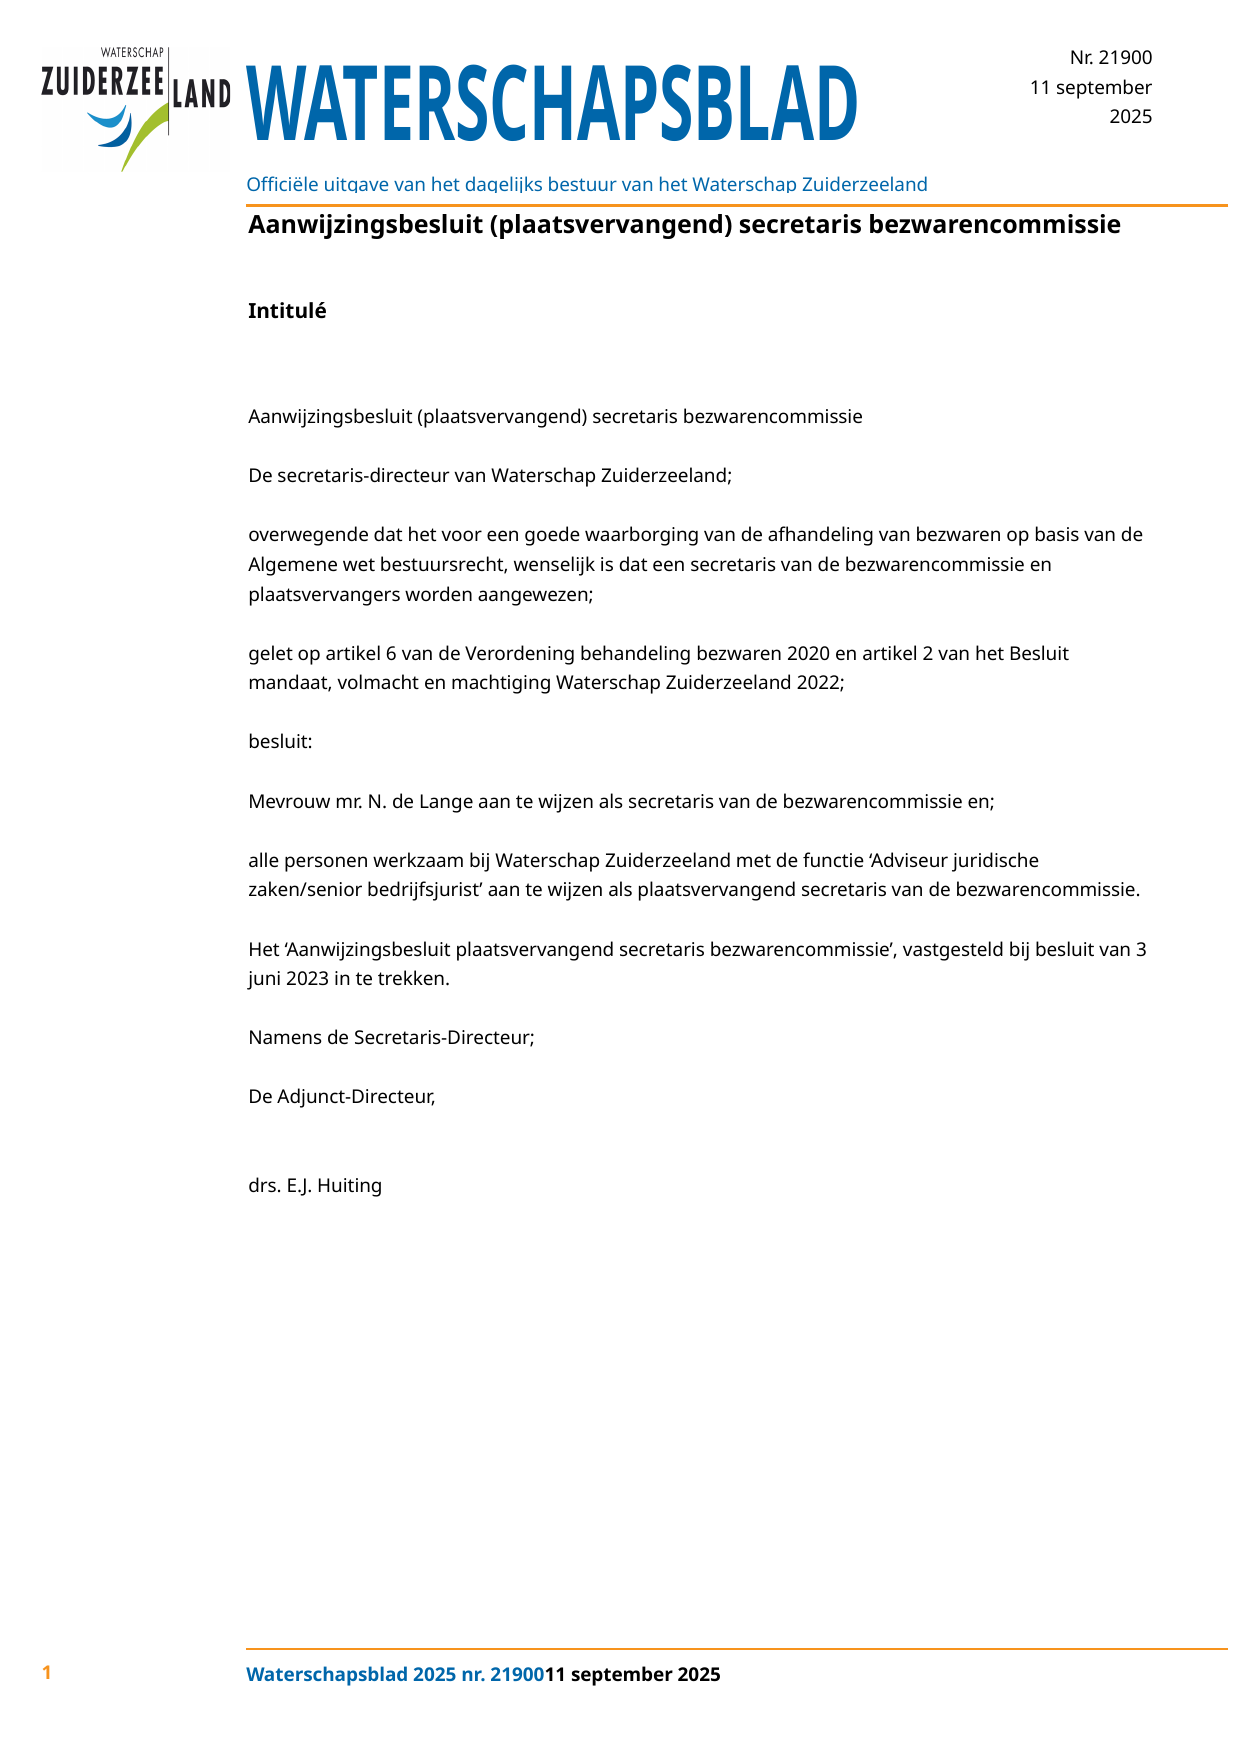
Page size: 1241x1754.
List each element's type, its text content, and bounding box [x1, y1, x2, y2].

text De secretaris-directeur van Waterschap Zuiderzeeland; [248, 462, 1152, 488]
text overwegende dat het voor een goede waarborging van de afhandeling van bezwaren op basis van de Algemene wet bestuursrecht, wenselijk is dat een secretaris van de bezwarencommissie en plaatsvervangers worden aangewezen; [248, 522, 1152, 607]
text Aanwijzingsbesluit (plaatsvervangend) secretaris bezwarencommissie [248, 403, 1152, 429]
text drs. E.J. Huiting [248, 1172, 1152, 1198]
picture [41, 47, 231, 172]
text Het ‘Aanwijzingsbesluit plaatsvervangend secretaris bezwarencommissie’, vastgesteld bij besluit van 3 juni 2023 in te trekken. [248, 936, 1152, 991]
text Intitulé [248, 296, 1152, 324]
text besluit: [248, 729, 1152, 754]
text Mevrouw mr. N. de Lange aan te wijzen als secretaris van de bezwarencommissie en; [248, 788, 1152, 814]
text Aanwijzingsbesluit (plaatsvervangend) secretaris bezwarencommissie [248, 207, 1152, 241]
text alle personen werkzaam bij Waterschap Zuiderzeeland met de functie ‘Adviseur juridische zaken/senior bedrijfsjurist’ aan te wijzen als plaatsvervangend secretaris van de bezwarencommissie. [248, 847, 1152, 902]
text Namens de Secretaris-Directeur; [248, 1024, 1152, 1050]
text De Adjunct-Directeur, [248, 1084, 1152, 1109]
text gelet op artikel 6 van de Verordening behandeling bezwaren 2020 en artikel 2 van het Besluit mandaat, volmacht en machtiging Waterschap Zuiderzeeland 2022; [248, 640, 1152, 695]
